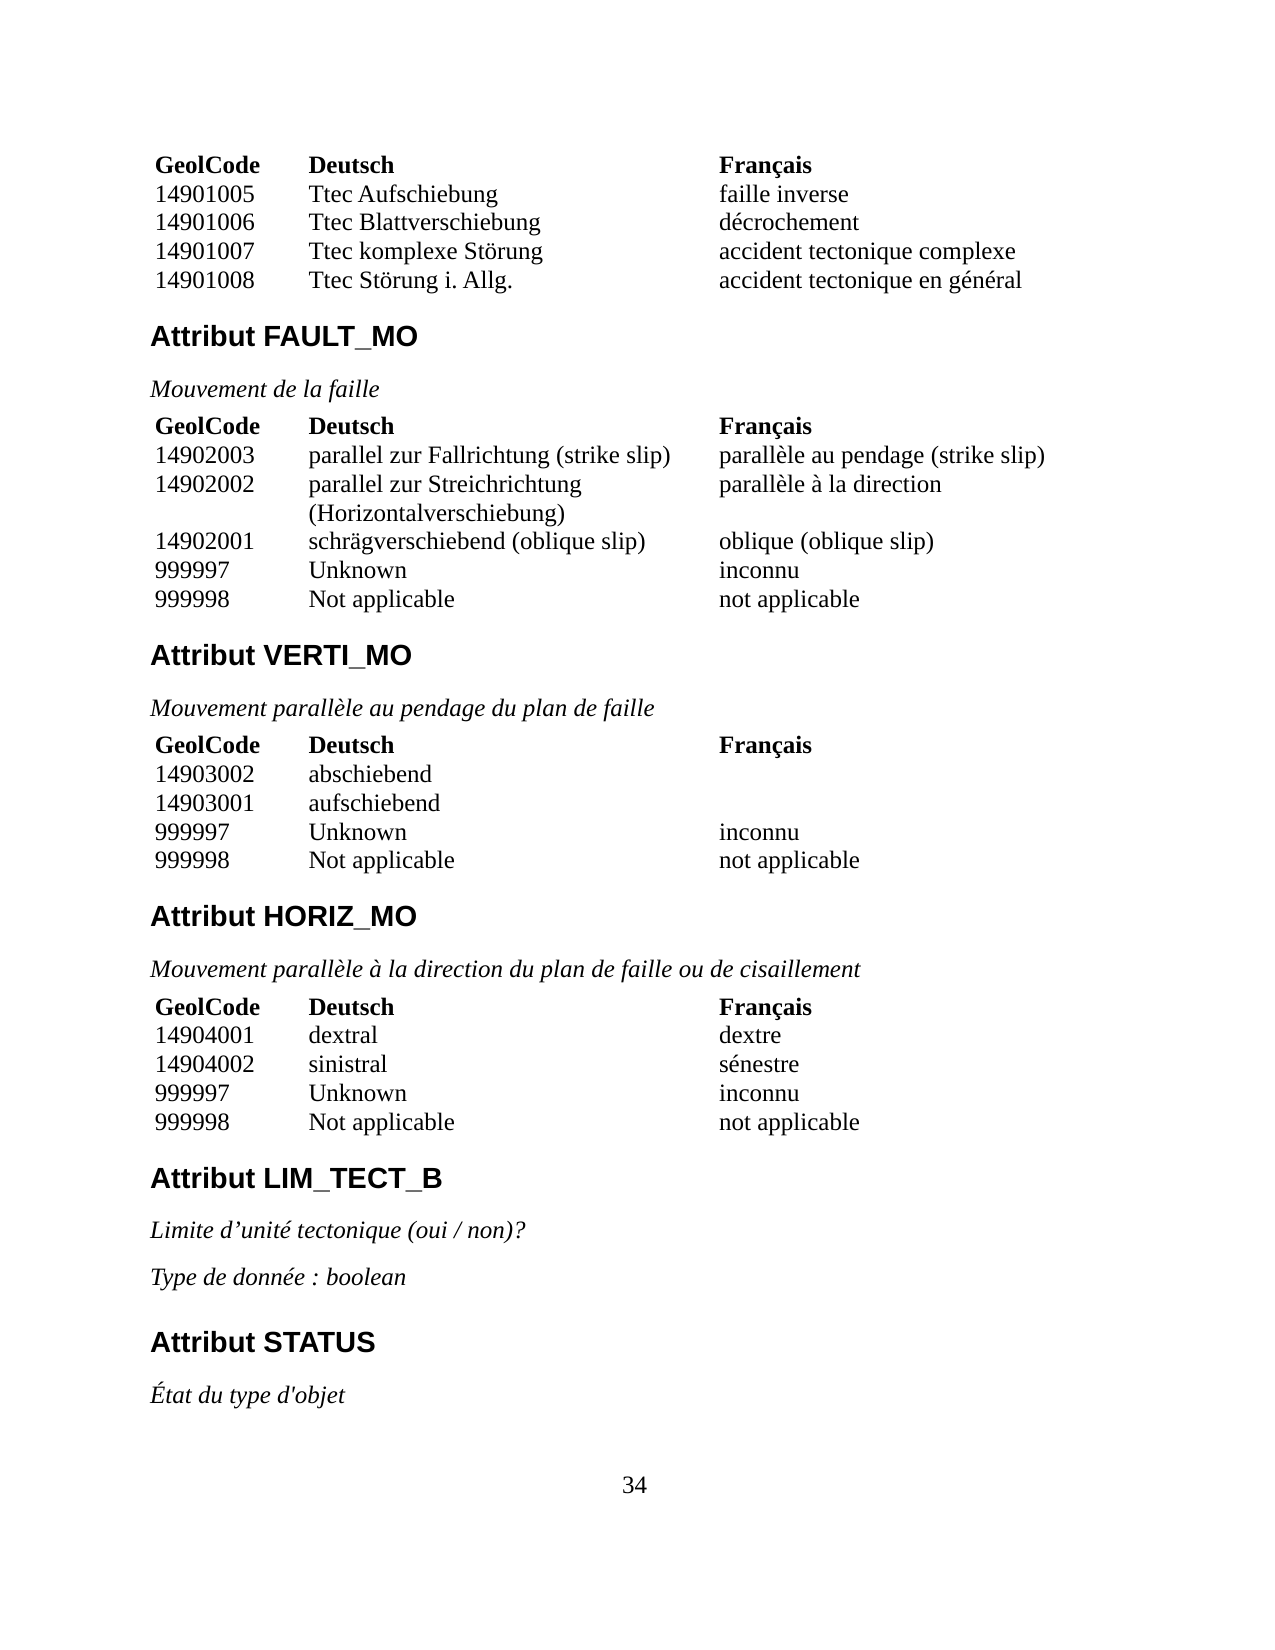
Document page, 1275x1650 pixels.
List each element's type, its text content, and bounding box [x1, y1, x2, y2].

subtitle Attribut STATUS [150, 1325, 1125, 1358]
table_cell oblique (oblique slip) [714, 526, 1125, 555]
table_cell 14901005 [150, 179, 304, 207]
table_cell 14901007 [150, 236, 304, 265]
table_header GeolCode [150, 150, 304, 179]
table_cell Not applicable [304, 845, 714, 874]
table_header Français [714, 992, 1125, 1021]
table_header Deutsch [304, 992, 714, 1021]
table_cell sénestre [714, 1049, 1125, 1078]
table_cell [714, 759, 1125, 788]
table_cell Unknown [304, 555, 714, 584]
table_header Français [714, 730, 1125, 759]
table_cell Unknown [304, 817, 714, 845]
text Mouvement parallèle au pendage du plan de faille [150, 693, 1125, 721]
subtitle Attribut HORIZ_MO [150, 899, 1125, 933]
table_cell 999998 [150, 845, 304, 874]
table_cell accident tectonique complexe [714, 236, 1125, 265]
subtitle Attribut FAULT_MO [150, 319, 1125, 352]
table_cell parallel zur Streichrichtung (Horizontalverschiebung) [304, 469, 714, 526]
table_header Français [714, 150, 1125, 179]
table_cell dextral [304, 1021, 714, 1049]
table_cell [714, 788, 1125, 817]
table_cell 999998 [150, 584, 304, 613]
table_cell 999997 [150, 817, 304, 845]
table_header Français [714, 411, 1125, 440]
subtitle Attribut VERTI_MO [150, 638, 1125, 671]
table_cell aufschiebend [304, 788, 714, 817]
table_cell 14903002 [150, 759, 304, 788]
table_cell inconnu [714, 817, 1125, 845]
table_cell Not applicable [304, 584, 714, 613]
table_cell inconnu [714, 1078, 1125, 1107]
text Type de donnée : boolean [150, 1262, 1125, 1291]
table_cell abschiebend [304, 759, 714, 788]
table_header GeolCode [150, 730, 304, 759]
table_cell Not applicable [304, 1107, 714, 1136]
text Limite d’unité tectonique (oui / non)? [150, 1216, 1125, 1244]
subtitle Attribut LIM_TECT_B [150, 1161, 1125, 1194]
table_cell 14904002 [150, 1049, 304, 1078]
table_cell 14903001 [150, 788, 304, 817]
table_cell schrägverschiebend (oblique slip) [304, 526, 714, 555]
table_cell not applicable [714, 584, 1125, 613]
table_cell Ttec komplexe Störung [304, 236, 714, 265]
table_cell Unknown [304, 1078, 714, 1107]
table_cell not applicable [714, 1107, 1125, 1136]
table_cell dextre [714, 1021, 1125, 1049]
table_cell accident tectonique en général [714, 265, 1125, 294]
table_cell 14901008 [150, 265, 304, 294]
text Mouvement parallèle à la direction du plan de faille ou de cisaillement [150, 954, 1125, 983]
table_cell parallèle au pendage (strike slip) [714, 440, 1125, 469]
table_cell 999998 [150, 1107, 304, 1136]
text Mouvement de la faille [150, 374, 1125, 402]
table_cell 14902002 [150, 469, 304, 526]
table_cell parallel zur Fallrichtung (strike slip) [304, 440, 714, 469]
table_cell parallèle à la direction [714, 469, 1125, 526]
table_cell 14901006 [150, 208, 304, 236]
table_cell décrochement [714, 208, 1125, 236]
table_cell 14904001 [150, 1021, 304, 1049]
table_cell 14902001 [150, 526, 304, 555]
table_header Deutsch [304, 411, 714, 440]
table_cell Ttec Störung i. Allg. [304, 265, 714, 294]
table_cell inconnu [714, 555, 1125, 584]
table_header Deutsch [304, 150, 714, 179]
text État du type d'objet [150, 1380, 1125, 1409]
table_cell sinistral [304, 1049, 714, 1078]
table_header GeolCode [150, 992, 304, 1021]
table_cell 999997 [150, 555, 304, 584]
table_cell Ttec Blattverschiebung [304, 208, 714, 236]
table_cell Ttec Aufschiebung [304, 179, 714, 207]
table_header Deutsch [304, 730, 714, 759]
table_cell 999997 [150, 1078, 304, 1107]
table_cell faille inverse [714, 179, 1125, 207]
table_header GeolCode [150, 411, 304, 440]
table_cell 14902003 [150, 440, 304, 469]
table_cell not applicable [714, 845, 1125, 874]
